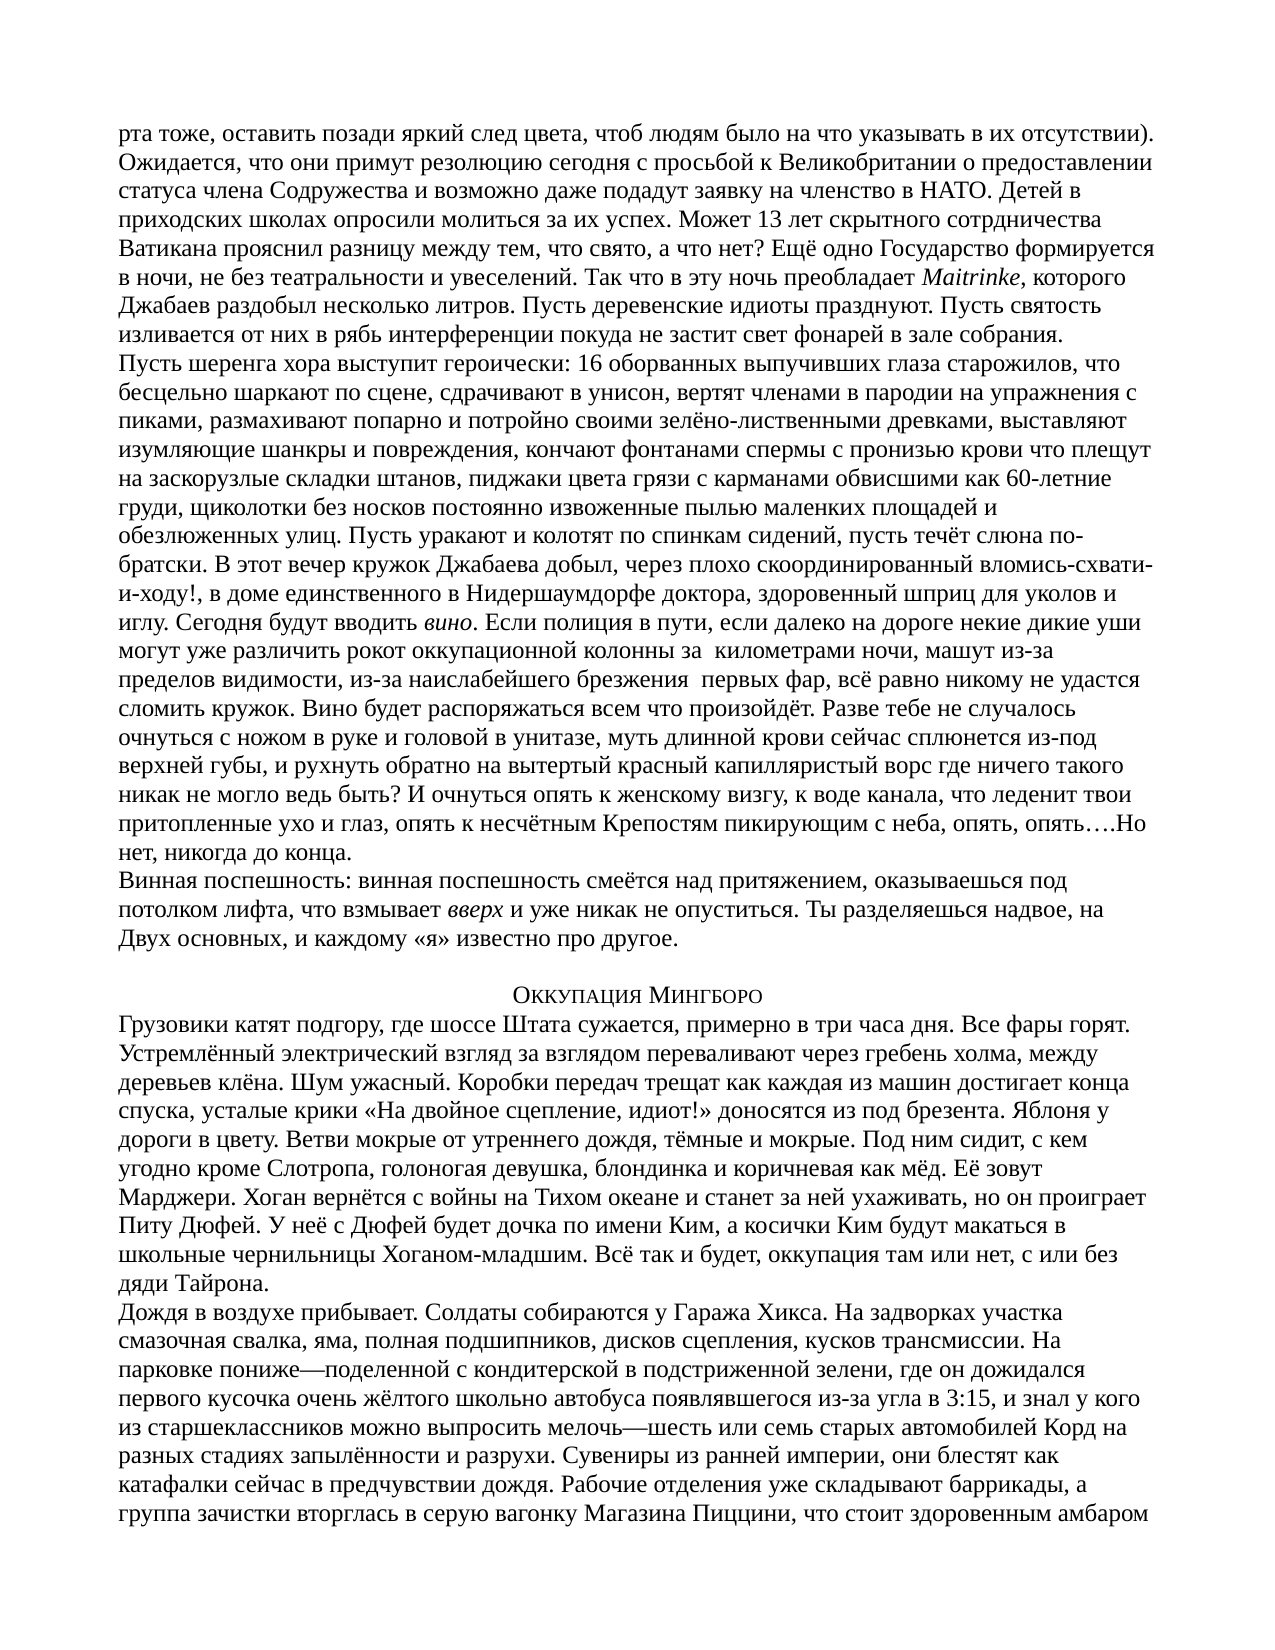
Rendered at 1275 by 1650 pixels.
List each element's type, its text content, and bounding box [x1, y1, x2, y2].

text Винная поспешность: винная поспешность смеётся над притяжением, оказываешься под потолком лифта, что взмывает вверх и уже никак не опуститься. Ты разделяешься надвое, на Двух основных, и каждому «я» известно про другое. [118, 866, 1157, 952]
text Пусть шеренга хора выступит героически: 16 оборванных выпучивших глаза старожилов, что бесцельно шаркают по сцене, сдрачивают в унисон, вертят членами в пародии на упражнения с пиками, размахивают попарно и потройно своими зелёно-лиственными древками, выставляют изумляющие шанкры и повреждения, кончают фонтанами спермы с пронизью крови что плещут на заскорузлые складки штанов, пиджаки цвета грязи с карманами обвисшими как 60-летние груди, щиколотки без носков постоянно извоженные пылью маленких площадей и обезлюженных улиц. Пусть уракают и колотят по спинкам сидений, пусть течёт слюна по-братски. В этот вечер кружок Джабаева добыл, через плохо скоординированный вломись-схвати-и-ходу!, в доме единственного в Нидершаумдорфе доктора, здоровенный шприц для уколов и иглу. Сегодня будут вводить вино. Если полиция в пути, если далеко на дороге некие дикие уши могут уже различить рокот оккупационной колонны за километрами ночи, машут из-за пределов видимости, из-за наислабейшего брезжения первых фар, всё равно никому не удастся сломить кружок. Вино будет распоряжаться всем что произойдёт. Разве тебе не случалось очнуться с ножом в руке и головой в унитазе, муть длинной крови сейчас сплюнется из-под верхней губы, и рухнуть обратно на вытертый красный капилляристый ворс где ничего такого никак не могло ведь быть? И очнуться опять к женскому визгу, к воде канала, что леденит твои притопленные ухо и глаз, опять к несчётным Крепостям пикирующим с неба, опять, опять….Но нет, никогда до конца. [118, 348, 1157, 866]
text Грузовики катят подгору, где шоссе Штата сужается, примерно в три часа дня. Все фары горят. Устремлённый электрический взгляд за взглядом переваливают через гребень холма, между деревьев клёна. Шум ужасный. Коробки передач трещат как каждая из машин достигает конца спуска, усталые крики «На двойное сцепление, идиот!» доносятся из под брезента. Яблоня у дороги в цвету. Ветви мокрые от утреннего дождя, тёмные и мокрые. Под ним сидит, с кем угодно кроме Слотропа, голоногая девушка, блондинка и коричневая как мёд. Её зовут Марджери. Хоган вернётся с войны на Тихом океане и станет за ней ухаживать, но он проиграет Питу Дюфей. У неё с Дюфей будет дочка по имени Ким, а косички Ким будут макаться в школьные чернильницы Хоганом-младшим. Всё так и будет, оккупация там или нет, с или без дяди Тайрона. [118, 1009, 1157, 1297]
text Дождя в воздухе прибывает. Солдаты собираются у Гаража Хикса. На задворках участка смазочная свалка, яма, полная подшипников, дисков сцепления, кусков трансмиссии. На парковке пониже—поделенной с кондитерской в подстриженной зелени, где он дожидался первого кусочка очень жёлтого школьно автобуса появлявшегося из-за угла в 3:15, и знал у кого из старшеклассников можно выпросить мелочь—шесть или семь старых автомобилей Корд на разных стадиях запылённости и разрухи. Сувениры из ранней империи, они блестят как катафалки сейчас в предчувствии дождя. Рабочие отделения уже складывают баррикады, а группа зачистки вторглась в серую вагонку Магазина Пиццини, что стоит здоровенным амбаром [118, 1297, 1157, 1527]
text Оккупация Мингборо [118, 981, 1157, 1009]
text рта тоже, оставить позади яркий след цвета, чтоб людям было на что указывать в их отсутствии). Ожидается, что они примут резолюцию сегодня с просьбой к Великобритании о предоставлении статуса члена Содружества и возможно даже подадут заявку на членство в НАТО. Детей в приходских школах опросили молиться за их успех. Может 13 лет скрытного сотрдничества Ватикана прояснил разницу между тем, что свято, а что нет? Ещё одно Государство формируется в ночи, не без театральности и увеселений. Так что в эту ночь преобладает Maitrinke, которого Джабаев раздобыл несколько литров. Пусть деревенские идиоты празднуют. Пусть святость изливается от них в рябь интерференции покуда не застит свет фонарей в зале собрания. [118, 118, 1157, 348]
